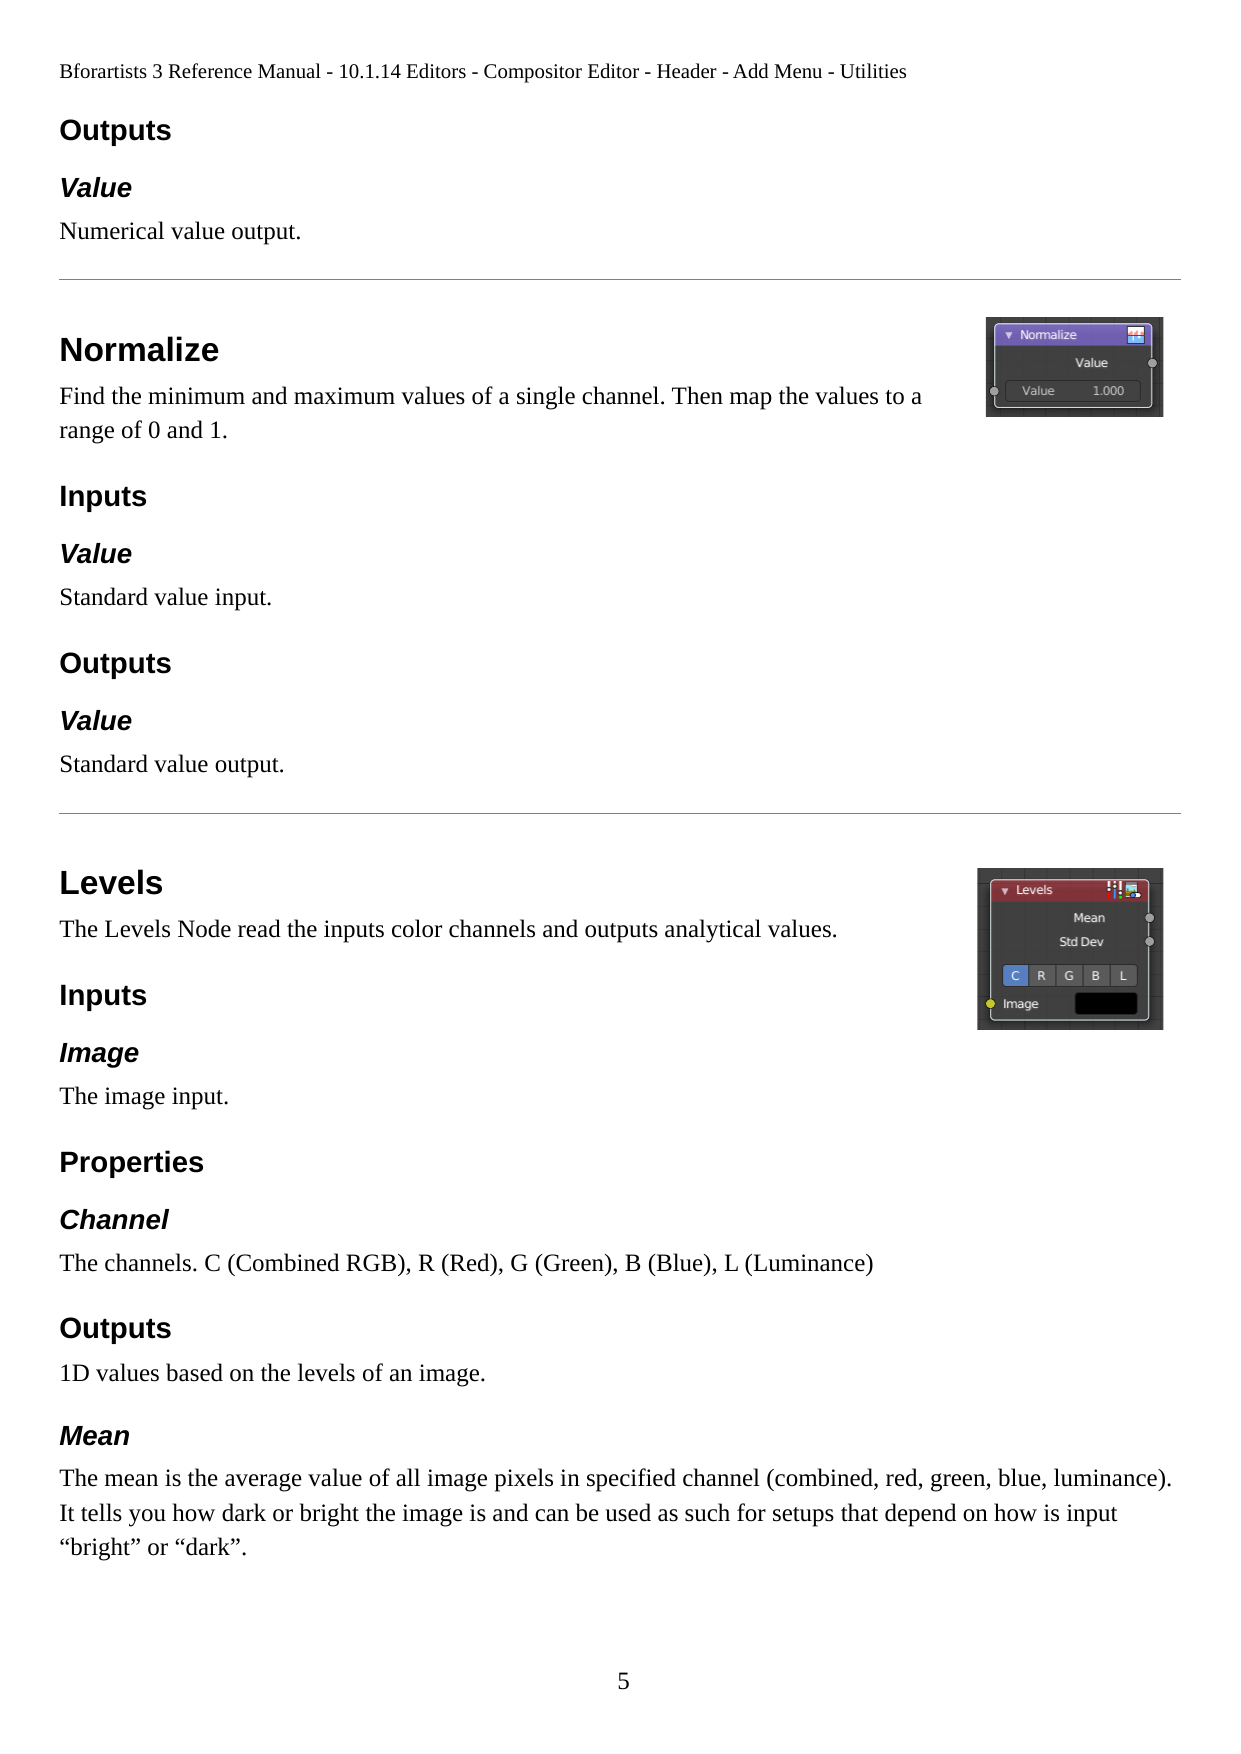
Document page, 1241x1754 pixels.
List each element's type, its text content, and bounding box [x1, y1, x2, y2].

subtitle Mean [59, 1419, 1181, 1451]
subtitle Channel [59, 1203, 1181, 1235]
text The channels. C (Combined RGB), R (Red), G (Green), B (Blue), L (Luminance) [59, 1248, 1181, 1276]
text 1D values based on the levels of an image. [59, 1358, 1181, 1386]
text The Levels Node read the inputs color channels and outputs analytical values. [59, 914, 977, 943]
text Standard value input. [59, 582, 1181, 611]
text Standard value output. [59, 749, 1181, 778]
subtitle Normalize [59, 330, 985, 368]
subtitle Outputs [59, 1311, 1181, 1345]
subtitle Outputs [59, 113, 1181, 146]
text Find the minimum and maximum values of a single channel. Then map the values to a range of 0 and 1. [59, 381, 1181, 444]
picture [977, 868, 1164, 1030]
text The image input. [59, 1081, 1181, 1110]
subtitle Inputs [59, 978, 977, 1012]
subtitle Properties [59, 1144, 1181, 1178]
subtitle Levels [59, 863, 1181, 902]
text The mean is the average value of all image pixels in specified channel (combined, red, green, blue, luminance). It tells you how dark or bright the image is and can be used as such for setups that depend on how is input “bright” or “dark”. [59, 1463, 1181, 1561]
subtitle [1164, 330, 1181, 368]
subtitle Inputs [59, 479, 1181, 513]
text Numerical value output. [59, 216, 1181, 244]
subtitle Image [59, 1037, 1181, 1068]
subtitle [1164, 978, 1181, 1012]
picture [985, 317, 1164, 417]
subtitle Value [59, 704, 1181, 736]
subtitle Value [59, 538, 1181, 570]
subtitle Value [59, 171, 1181, 203]
subtitle Outputs [59, 646, 1181, 679]
